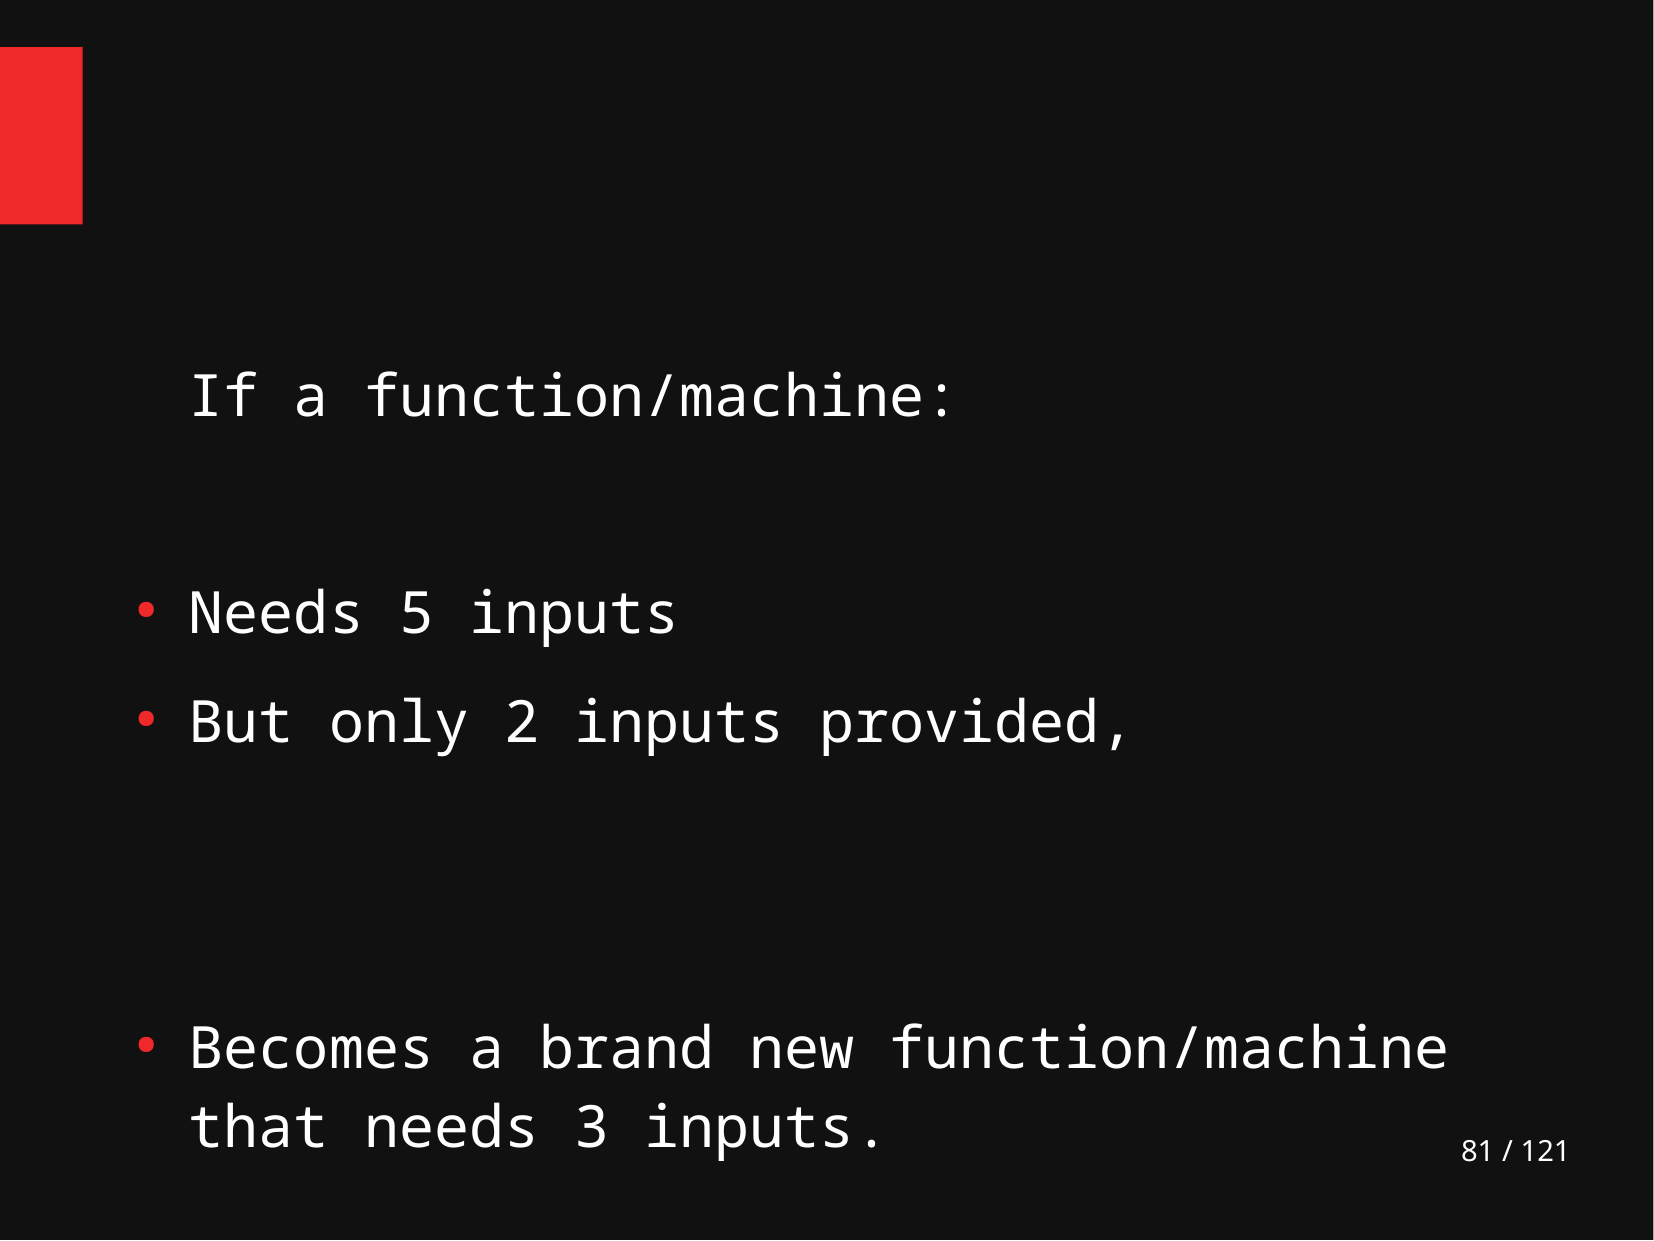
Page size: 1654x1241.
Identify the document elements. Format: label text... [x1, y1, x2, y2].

list If a function/machine: Needs 5 inputs But only 2 inputs provided, Becomes a brand new function/machine that needs 3 inputs. [118, 354, 1536, 1074]
